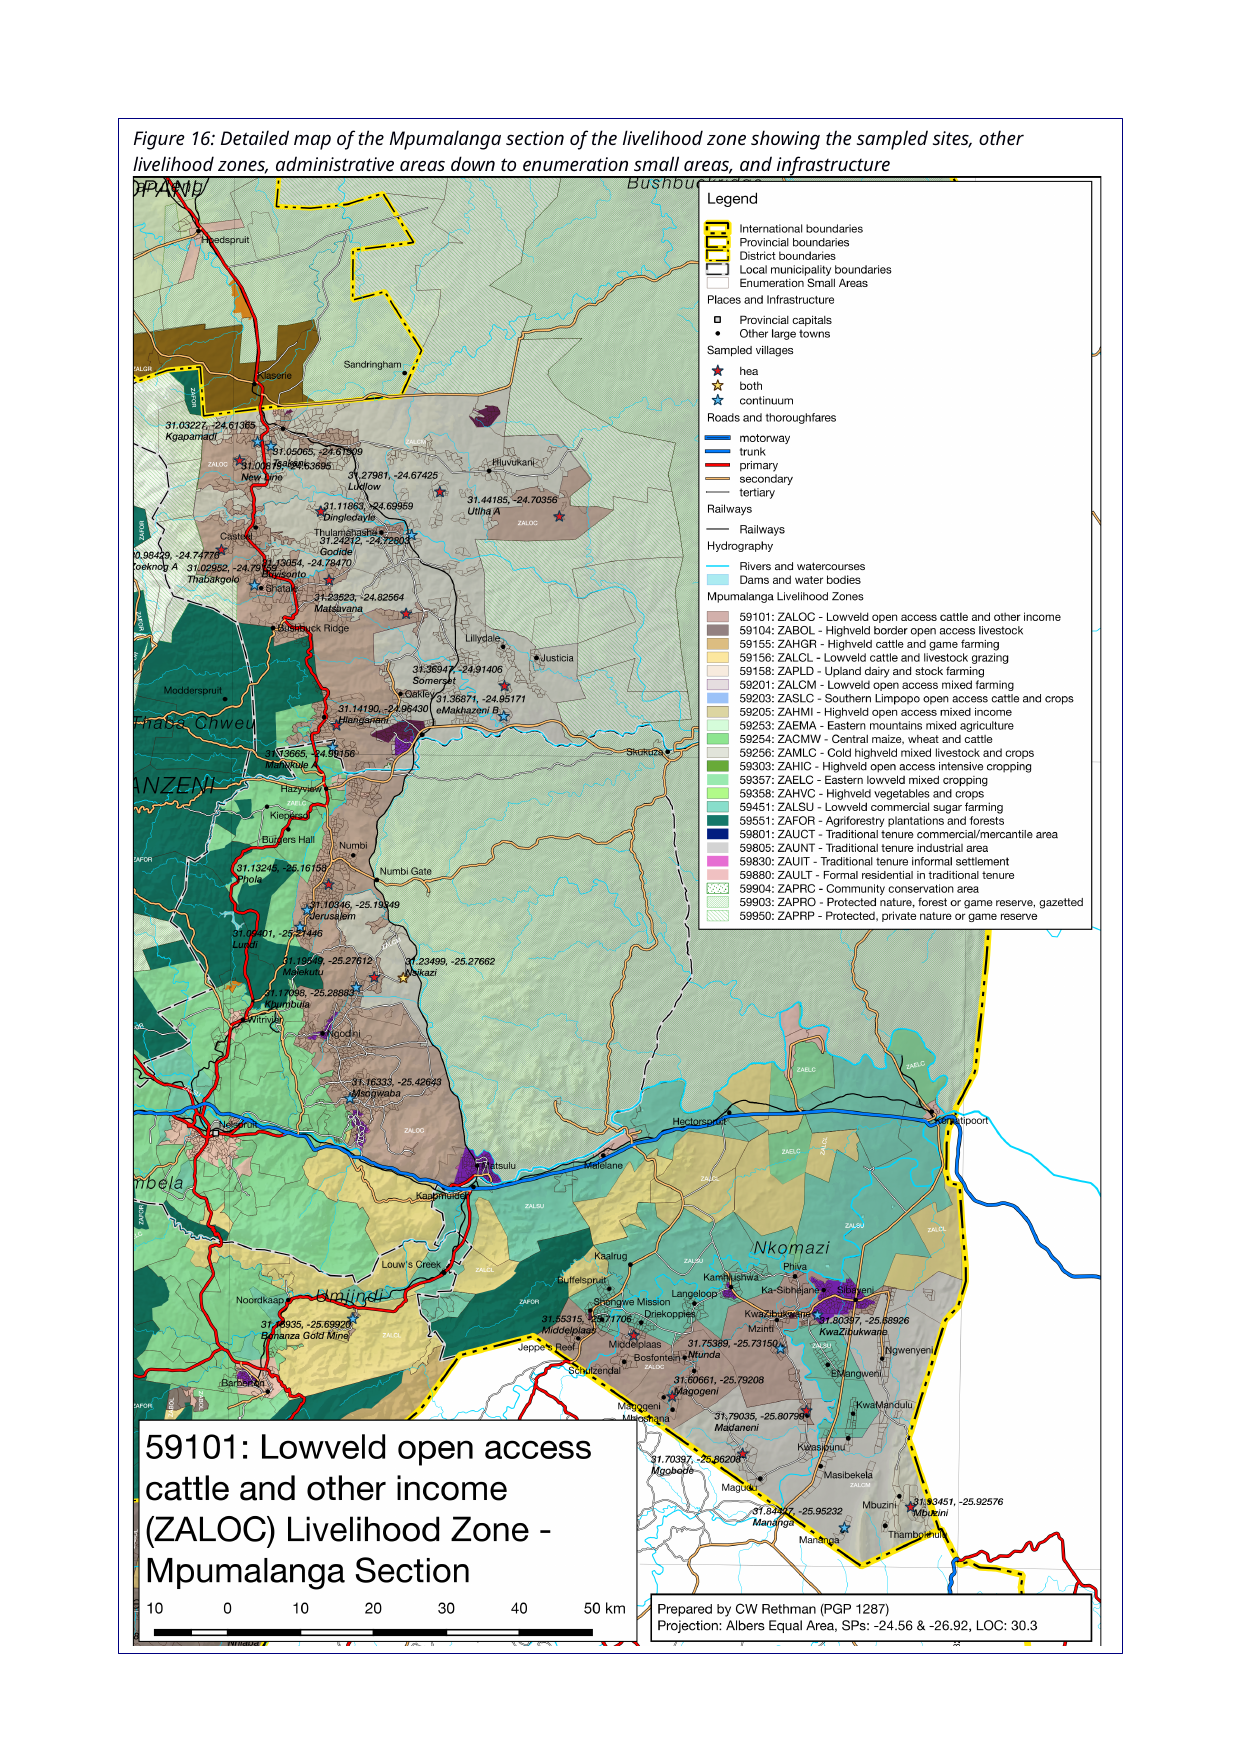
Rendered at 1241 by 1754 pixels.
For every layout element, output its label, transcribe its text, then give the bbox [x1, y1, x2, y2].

picture [132, 176, 1102, 1646]
text Figure 16: Detailed map of the Mpumalanga section of the livelihood zone showing the sampled sites, other livelihood zones, administrative areas down to enumeration small areas, and infrastructure [133, 126, 1107, 177]
